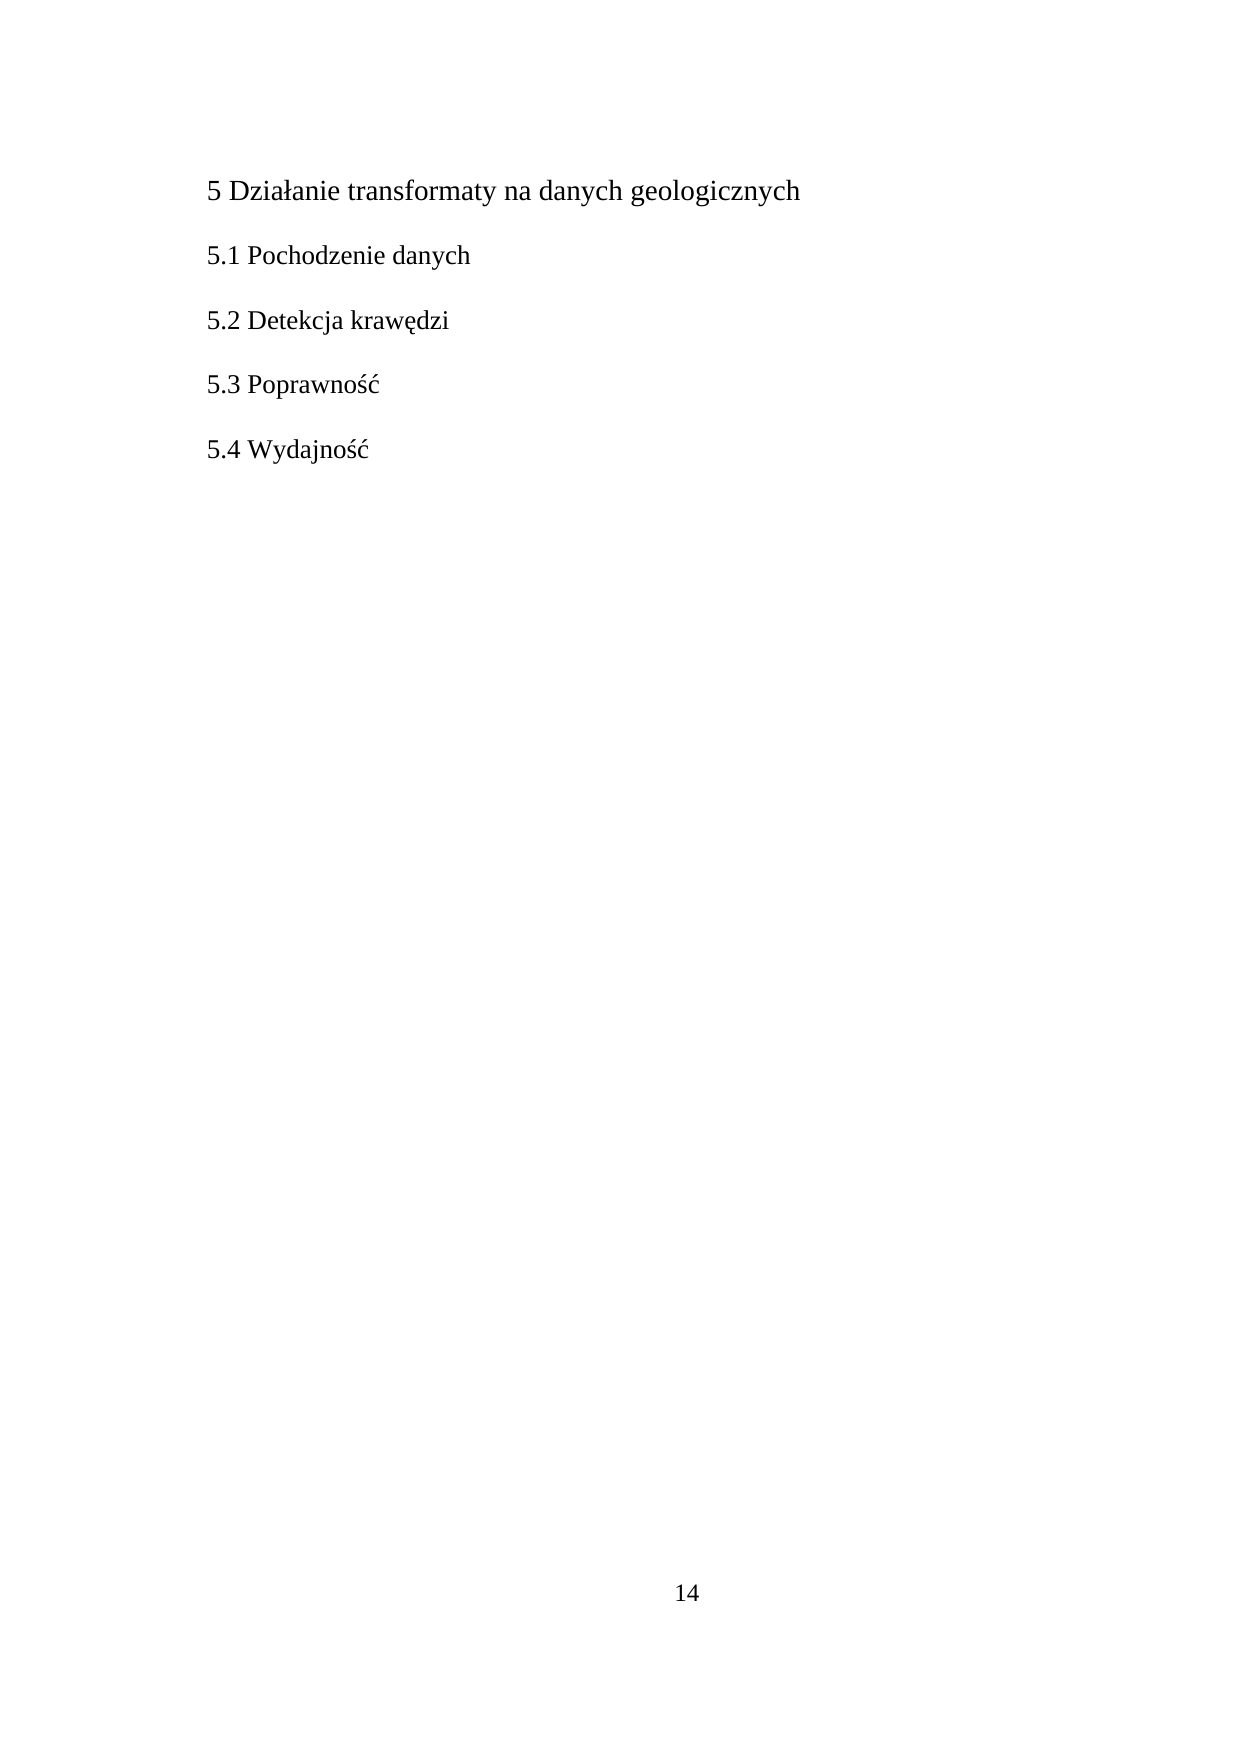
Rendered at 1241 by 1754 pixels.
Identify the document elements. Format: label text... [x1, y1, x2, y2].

subtitle 5.2 Detekcja krawędzi [207, 304, 1093, 335]
subtitle 5.1 Pochodzenie danych [207, 239, 1093, 271]
subtitle 5.3 Poprawność [207, 368, 1093, 399]
subtitle 5.4 Wydajność [207, 433, 1093, 464]
subtitle 5 Działanie transformaty na danych geologicznych [207, 173, 1093, 206]
